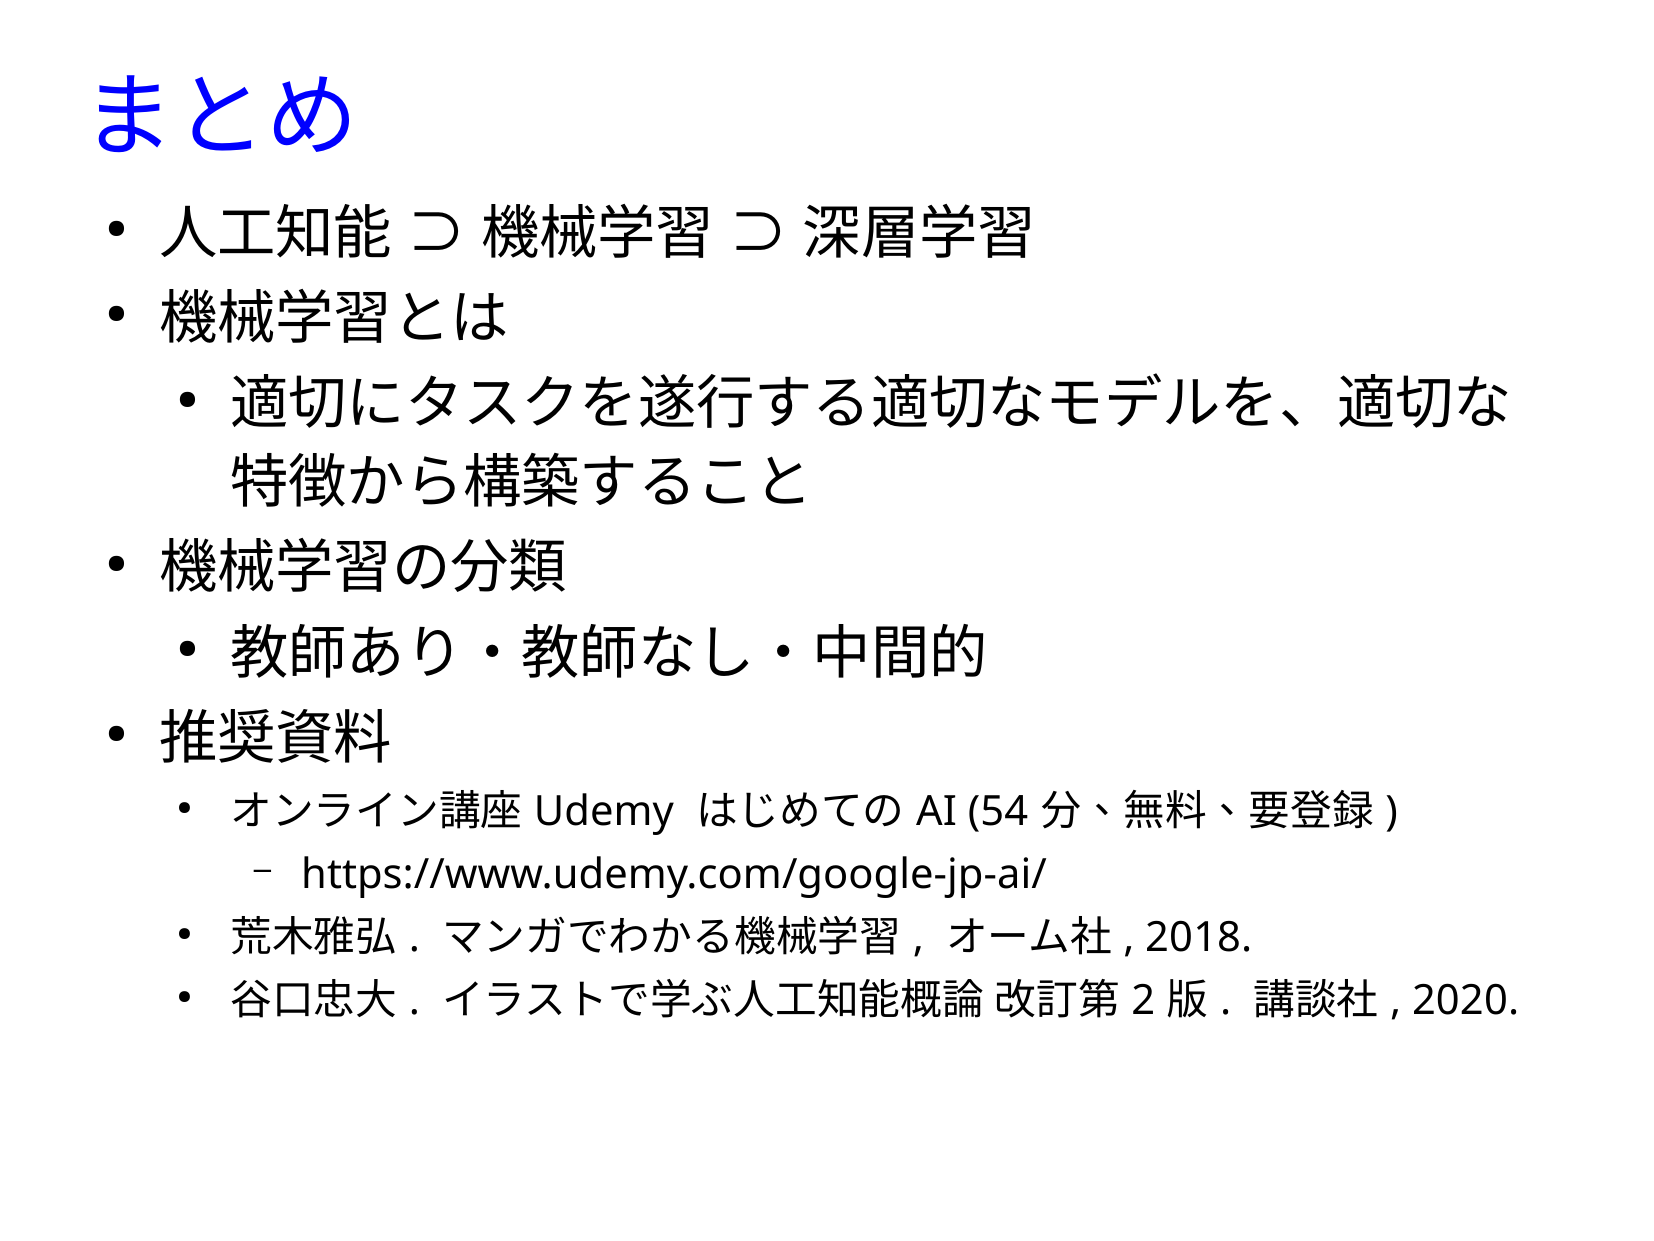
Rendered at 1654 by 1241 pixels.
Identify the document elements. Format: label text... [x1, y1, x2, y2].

title まとめ [82, 44, 1571, 183]
list 人工知能 ⊃ 機械学習 ⊃ 深層学習 機械学習とは 適切にタスクを遂行する適切なモデルを、適切な特徴から構築すること 機械学習の分類 教師あり・教師なし・中間的 推奨資料 オンライン講座Udemy はじめてのAI (54分、無料、要登録) https://www.udemy.com/google-jp-ai/ 荒木雅弘. マンガでわかる機械学習, オーム社, 2018. 谷口忠大. イラストで学ぶ人工知能概論 改訂第2版. 講談社, 2020. [88, 190, 1565, 1152]
